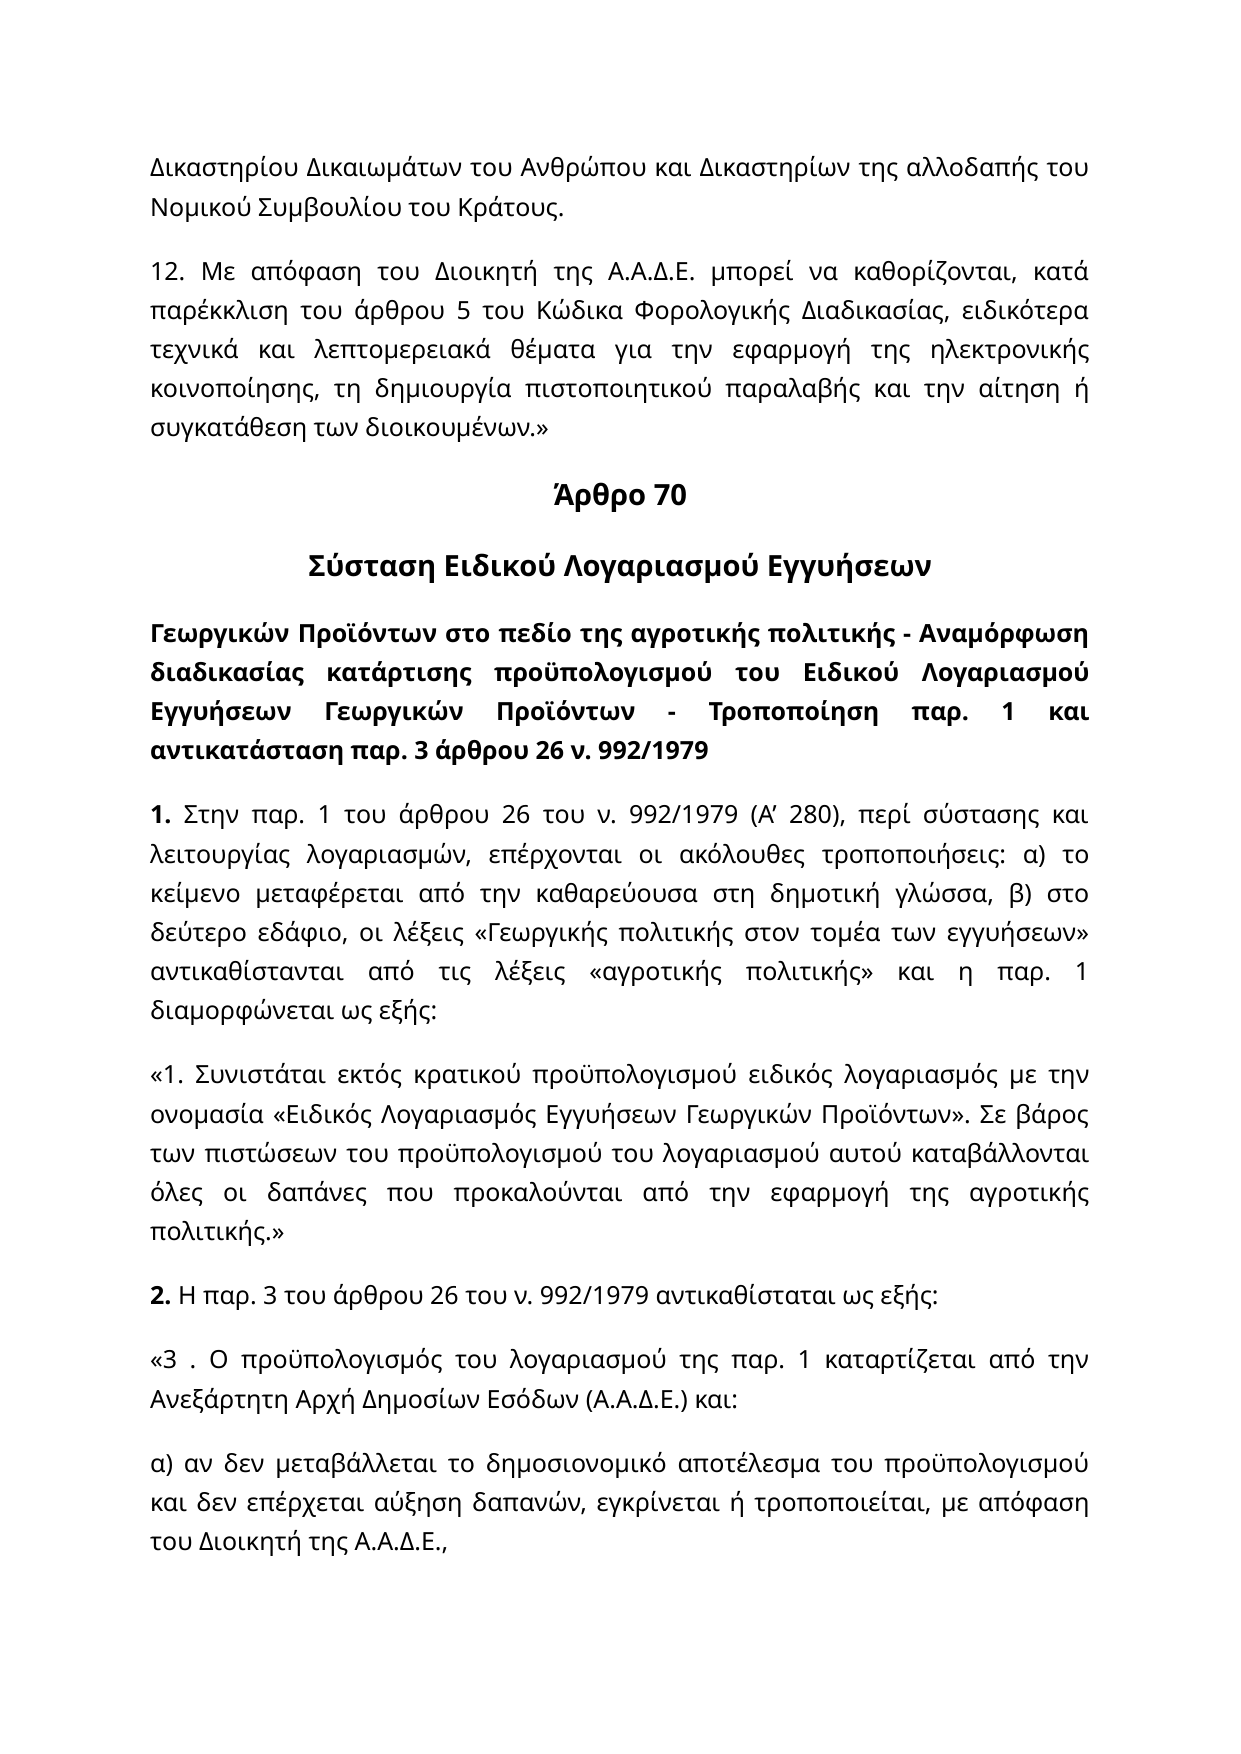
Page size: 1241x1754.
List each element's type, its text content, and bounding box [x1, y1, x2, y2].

text Γεωργικών Προϊόντων στο πεδίο της αγροτικής πολιτικής - Αναμόρφωση διαδικασίας κατάρτισης προϋπολογισμού του Ειδικού Λογαριασμού Εγγυήσεων Γεωργικών Προϊόντων - Τροποποίηση παρ. 1 και αντικατάσταση παρ. 3 άρθρου 26 ν. 992/1979 [150, 615, 1090, 767]
text Δικαστηρίου Δικαιωμάτων του Ανθρώπου και Δικαστηρίων της αλλοδαπής του Νομικού Συμβουλίου του Κράτους. [150, 150, 1090, 223]
text «1. Συνιστάται εκτός κρατικού προϋπολογισμού ειδικός λογαριασμός με την ονομασία «Ειδικός Λογαριασμός Εγγυήσεων Γεωργικών Προϊόντων». Σε βάρος των πιστώσεων του προϋπολογισμού του λογαριασμού αυτού καταβάλλονται όλες οι δαπάνες που προκαλούνται από την εφαρμογή της αγροτικής πολιτικής.» [150, 1057, 1090, 1248]
subtitle Σύσταση Ειδικού Λογαριασμού Εγγυήσεων [150, 545, 1090, 584]
text α) αν δεν μεταβάλλεται το δημοσιονομικό αποτέλεσμα του προϋπολογισμού και δεν επέρχεται αύξηση δαπανών, εγκρίνεται ή τροποποιείται, με απόφαση του Διοικητή της Α.Α.Δ.Ε., [150, 1445, 1090, 1558]
text 2. Η παρ. 3 του άρθρου 26 του ν. 992/1979 αντικαθίσταται ως εξής: [150, 1278, 1090, 1312]
text 12. Με απόφαση του Διοικητή της Α.Α.Δ.Ε. μπορεί να καθορίζονται, κατά παρέκκλιση του άρθρου 5 του Κώδικα Φορολογικής Διαδικασίας, ειδικότερα τεχνικά και λεπτομερειακά θέματα για την εφαρμογή της ηλεκτρονικής κοινοποίησης, τη δημιουργία πιστοποιητικού παραλαβής και την αίτηση ή συγκατάθεση των διοικουμένων.» [150, 253, 1090, 444]
text 1. Στην παρ. 1 του άρθρου 26 του ν. 992/1979 (Α’ 280), περί σύστασης και λειτουργίας λογαριασμών, επέρχονται οι ακόλουθες τροποποιήσεις: α) το κείμενο μεταφέρεται από την καθαρεύουσα στη δημοτική γλώσσα, β) στο δεύτερο εδάφιο, οι λέξεις «Γεωργικής πολιτικής στον τομέα των εγγυήσεων» αντικαθίστανται από τις λέξεις «αγροτικής πολιτικής» και η παρ. 1 διαμορφώνεται ως εξής: [150, 797, 1090, 1027]
subtitle Άρθρο 70 [150, 474, 1090, 514]
text «3 . Ο προϋπολογισμός του λογαριασμού της παρ. 1 καταρτίζεται από την Ανεξάρτητη Αρχή Δημοσίων Εσόδων (Α.Α.Δ.Ε.) και: [150, 1342, 1090, 1415]
